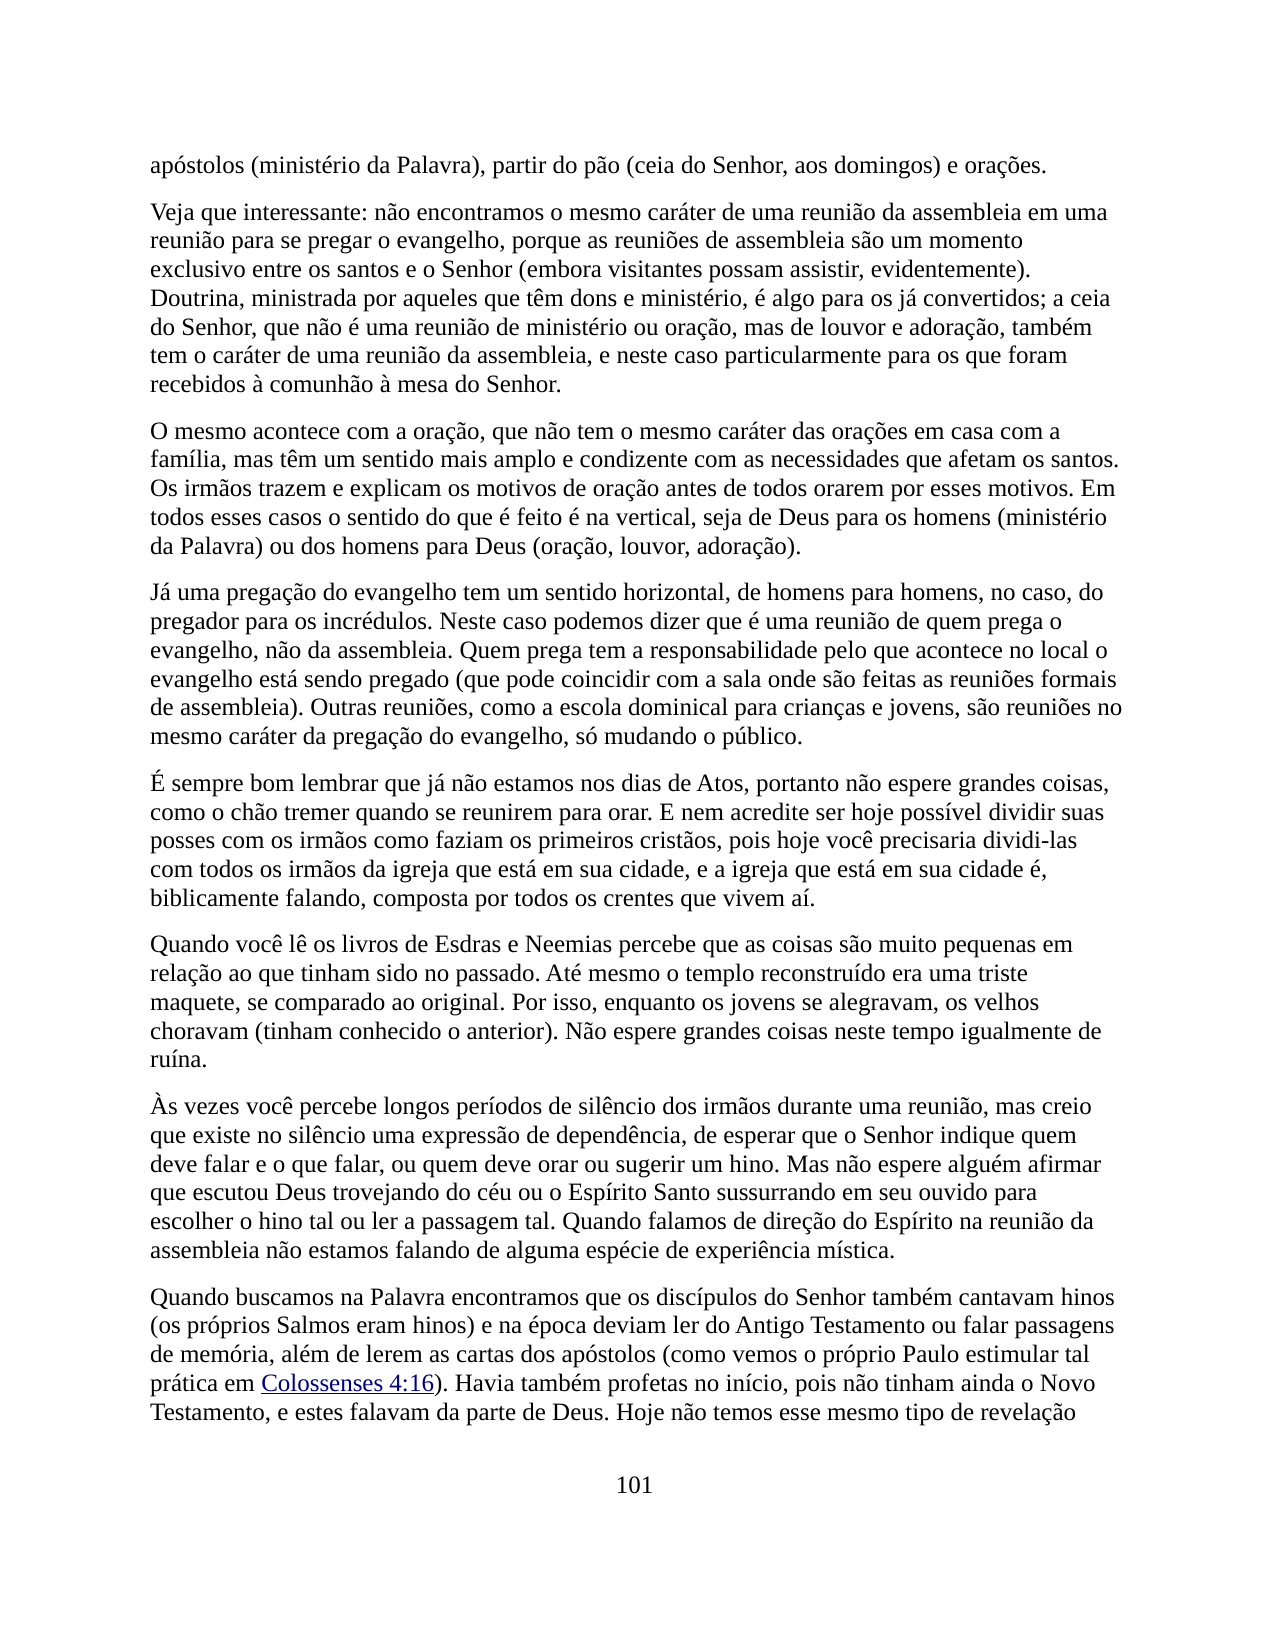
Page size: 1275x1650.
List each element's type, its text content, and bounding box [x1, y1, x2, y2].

text Já uma pregação do evangelho tem um sentido horizontal, de homens para homens, no caso, do pregador para os incrédulos. Neste caso podemos dizer que é uma reunião de quem prega o evangelho, não da assembleia. Quem prega tem a responsabilidade pelo que acontece no local o evangelho está sendo pregado (que pode coincidir com a sala onde são feitas as reuniões formais de assembleia). Outras reuniões, como a escola dominical para crianças e jovens, são reuniões no mesmo caráter da pregação do evangelho, só mudando o público. [150, 577, 1125, 750]
text Quando você lê os livros de Esdras e Neemias percebe que as coisas são muito pequenas em relação ao que tinham sido no passado. Até mesmo o templo reconstruído era uma triste maquete, se comparado ao original. Por isso, enquanto os jovens se alegravam, os velhos choravam (tinham conhecido o anterior). Não espere grandes coisas neste tempo igualmente de ruína. [150, 929, 1125, 1073]
text Quando buscamos na Palavra encontramos que os discípulos do Senhor também cantavam hinos (os próprios Salmos eram hinos) e na época deviam ler do Antigo Testamento ou falar passagens de memória, além de lerem as cartas dos apóstolos (como vemos o próprio Paulo estimular tal prática em Colossenses 4:16). Havia também profetas no início, pois não tinham ainda o Novo Testamento, e estes falavam da parte de Deus. Hoje não temos esse mesmo tipo de revelação [150, 1282, 1125, 1425]
text Às vezes você percebe longos períodos de silêncio dos irmãos durante uma reunião, mas creio que existe no silêncio uma expressão de dependência, de esperar que o Senhor indique quem deve falar e o que falar, ou quem deve orar ou sugerir um hino. Mas não espere alguém afirmar que escutou Deus trovejando do céu ou o Espírito Santo sussurrando em seu ouvido para escolher o hino tal ou ler a passagem tal. Quando falamos de direção do Espírito na reunião da assembleia não estamos falando de alguma espécie de experiência mística. [150, 1091, 1125, 1264]
text É sempre bom lembrar que já não estamos nos dias de Atos, portanto não espere grandes coisas, como o chão tremer quando se reunirem para orar. E nem acredite ser hoje possível dividir suas posses com os irmãos como faziam os primeiros cristãos, pois hoje você precisaria dividi-las com todos os irmãos da igreja que está em sua cidade, e a igreja que está em sua cidade é, biblicamente falando, composta por todos os crentes que vivem aí. [150, 768, 1125, 912]
text apóstolos (ministério da Palavra), partir do pão (ceia do Senhor, aos domingos) e orações. [150, 150, 1125, 179]
text O mesmo acontece com a oração, que não tem o mesmo caráter das orações em casa com a família, mas têm um sentido mais amplo e condizente com as necessidades que afetam os santos. Os irmãos trazem e explicam os motivos de oração antes de todos orarem por esses motivos. Em todos esses casos o sentido do que é feito é na vertical, seja de Deus para os homens (ministério da Palavra) ou dos homens para Deus (oração, louvor, adoração). [150, 416, 1125, 559]
text Veja que interessante: não encontramos o mesmo caráter de uma reunião da assembleia em uma reunião para se pregar o evangelho, porque as reuniões de assembleia são um momento exclusivo entre os santos e o Senhor (embora visitantes possam assistir, evidentemente). Doutrina, ministrada por aqueles que têm dons e ministério, é algo para os já convertidos; a ceia do Senhor, que não é uma reunião de ministério ou oração, mas de louvor e adoração, também tem o caráter de uma reunião da assembleia, e neste caso particularmente para os que foram recebidos à comunhão à mesa do Senhor. [150, 197, 1125, 398]
